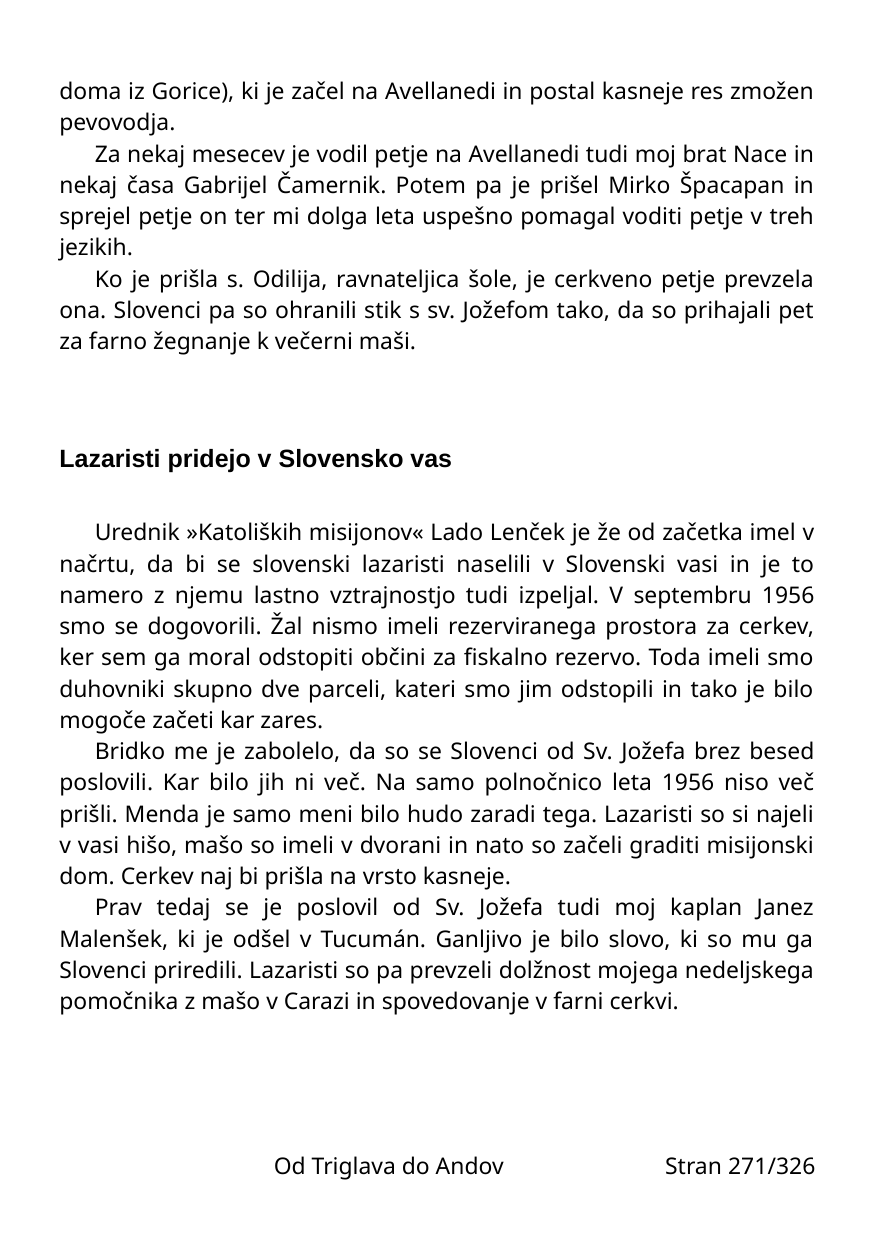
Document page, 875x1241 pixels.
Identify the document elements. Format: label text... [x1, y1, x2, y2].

text doma iz Gorice), ki je začel na Avellanedi in postal kasneje res zmožen pevovodja. [59, 75, 815, 137]
text Bridko me je zabolelo, da so se Slovenci od Sv. Jožefa brez besed poslovili. Kar bilo jih ni več. Na samo polnočnico leta 1956 niso več prišli. Menda je samo meni bilo hudo zaradi tega. Lazaristi so si najeli v vasi hišo, mašo so imeli v dvorani in nato so začeli graditi misijonski dom. Cerkev naj bi prišla na vrsto kasneje. [59, 735, 815, 891]
text Ko je prišla s. Odilija, ravnateljica šole, je cerkveno petje prevzela ona. Slovenci pa so ohranili stik s sv. Jožefom tako, da so prihajali pet za farno žegnanje k večerni maši. [59, 262, 815, 356]
text Urednik »Katoliških misijonov« Lado Lenček je že od začetka imel v načrtu, da bi se slovenski lazaristi naselili v Slovenski vasi in je to namero z njemu lastno vztrajnostjo tudi izpeljal. V septembru 1956 smo se dogovorili. Žal nismo imeli rezerviranega prostora za cerkev, ker sem ga moral odstopiti občini za fiskalno rezervo. Toda imeli smo duhovniki skupno dve parceli, kateri smo jim odstopili in tako je bilo mogoče začeti kar zares. [59, 516, 815, 735]
text Za nekaj mesecev je vodil petje na Avellanedi tudi moj brat Nace in nekaj časa Gabrijel Čamernik. Potem pa je prišel Mirko Špacapan in sprejel petje on ter mi dolga leta uspešno pomagal voditi petje v treh jezikih. [59, 137, 815, 262]
text Prav tedaj se je poslovil od Sv. Jožefa tudi moj kaplan Janez Malenšek, ki je odšel v Tucumán. Ganljivo je bilo slovo, ki so mu ga Slovenci priredili. Lazaristi so pa prevzeli dolžnost mojega nedeljskega pomočnika z mašo v Carazi in spovedovanje v farni cerkvi. [59, 891, 815, 1016]
subtitle Lazaristi pridejo v Slovensko vas [59, 444, 815, 472]
